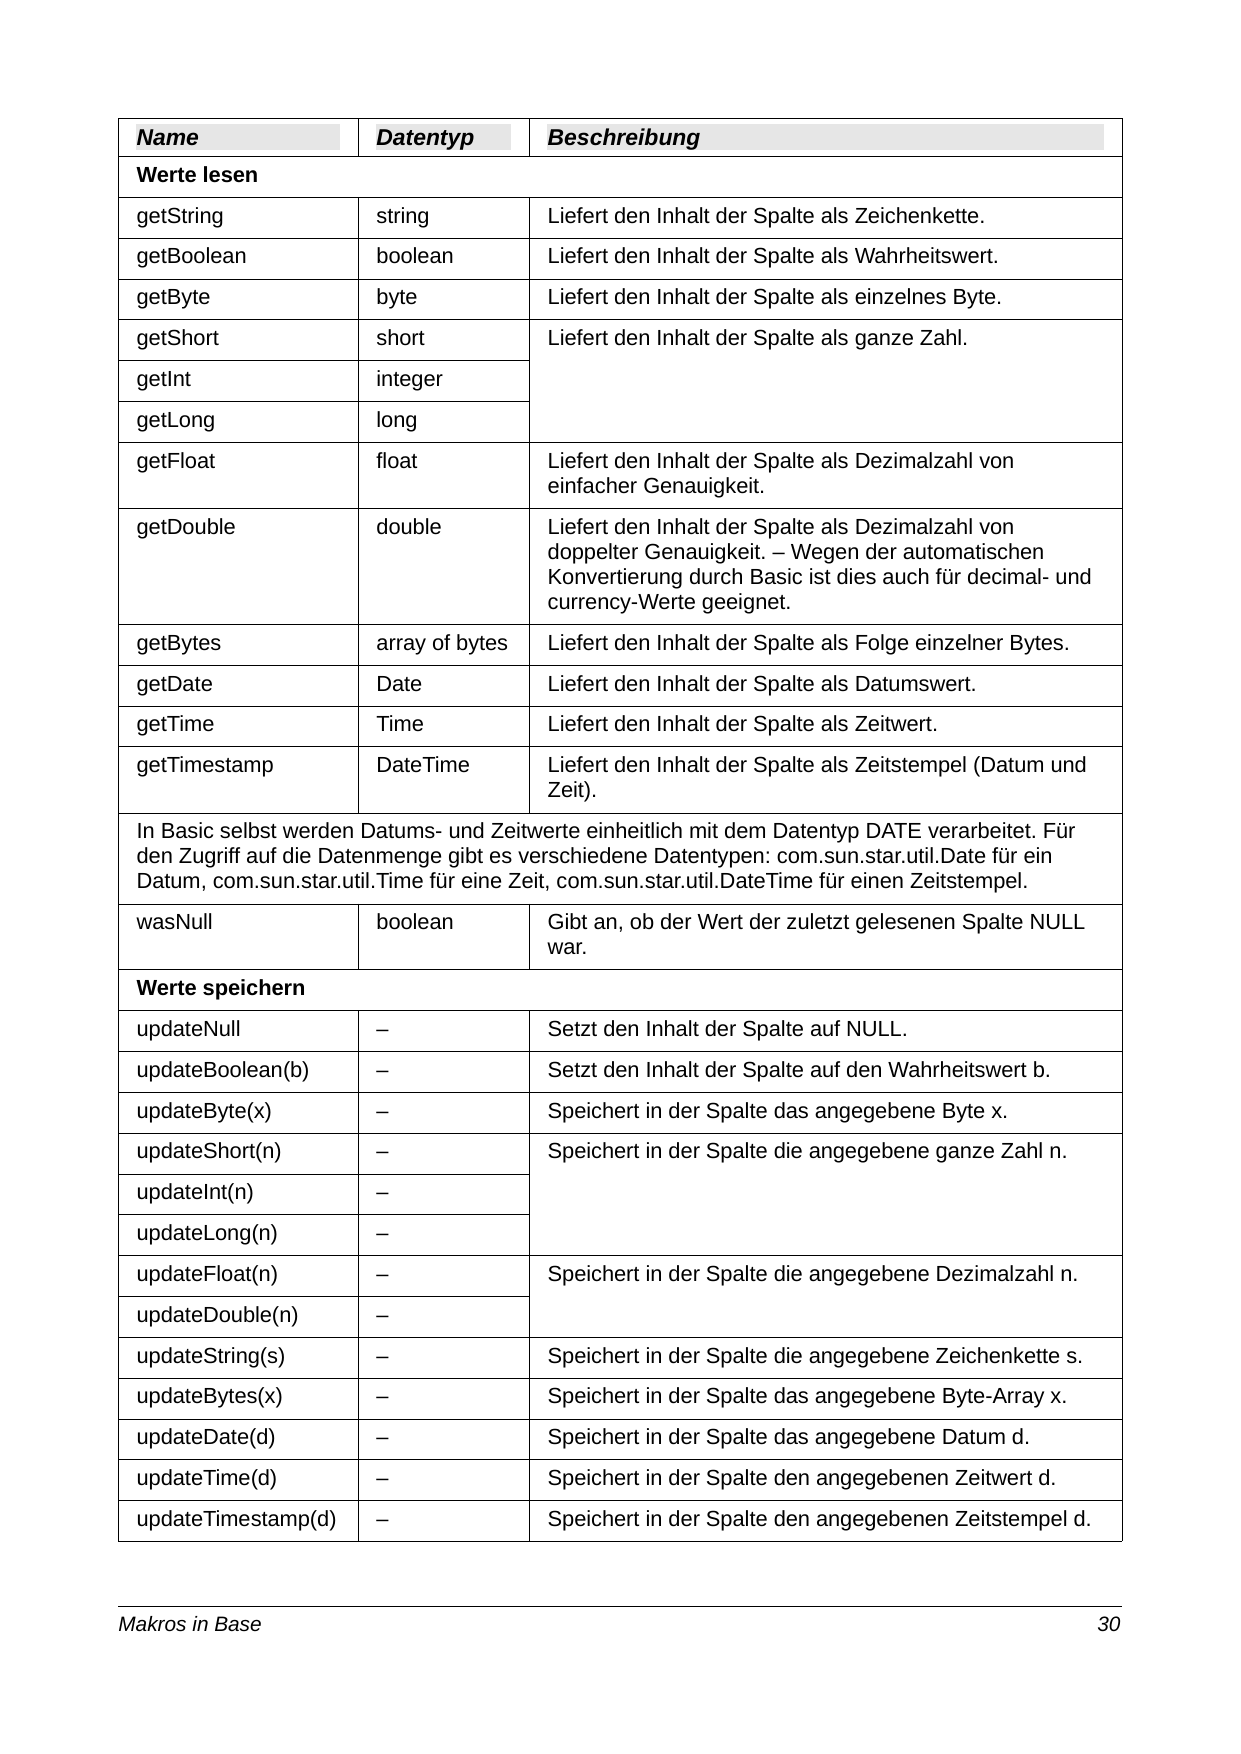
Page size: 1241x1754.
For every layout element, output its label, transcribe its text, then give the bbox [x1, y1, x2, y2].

table_cell Liefert den Inhalt der Spalte als Zeitwert. [530, 707, 1122, 746]
table_cell updateInt(n) [119, 1175, 358, 1214]
table_cell float [359, 443, 529, 508]
table_cell Werte lesen [119, 157, 1122, 197]
table_cell Setzt den Inhalt der Spalte auf den Wahrheitswert b. [530, 1052, 1122, 1092]
table_cell – [359, 1011, 529, 1051]
table_cell getInt [119, 361, 358, 401]
table_cell Liefert den Inhalt der Spalte als Wahrheitswert. [530, 239, 1122, 278]
table_cell – [359, 1215, 529, 1255]
table_cell Gibt an, ob der Wert der zuletzt gelesenen Spalte NULL war. [530, 905, 1122, 969]
table_cell Liefert den Inhalt der Spalte als ganze Zahl. [530, 320, 1122, 442]
table_cell getShort [119, 320, 358, 360]
table_cell In Basic selbst werden Datums- und Zeitwerte einheitlich mit dem Datentyp DATE verarbeitet. Für den Zugriff auf die Datenmenge gibt es verschiedene Datentypen: com.sun.star.util.Date für ein Datum, com.sun.star.util.Time für eine Zeit, com.sun.star.util.DateTime für einen Zeitstempel. [119, 814, 1122, 903]
table_cell boolean [359, 905, 529, 969]
table_cell Speichert in der Spalte das angegebene Byte-Array x. [530, 1379, 1122, 1418]
table_cell – [359, 1052, 529, 1092]
table_cell getLong [119, 402, 358, 442]
table_cell – [359, 1379, 529, 1418]
table_cell updateByte(x) [119, 1093, 358, 1133]
table_cell updateShort(n) [119, 1134, 358, 1173]
table_cell getBoolean [119, 239, 358, 278]
table_cell updateFloat(n) [119, 1256, 358, 1296]
table_cell Werte speichern [119, 970, 1122, 1010]
table_cell double [359, 509, 529, 624]
table_cell byte [359, 280, 529, 319]
table_cell updateTime(d) [119, 1460, 358, 1500]
table_cell Speichert in der Spalte das angegebene Datum d. [530, 1420, 1122, 1459]
table_cell – [359, 1420, 529, 1459]
table_cell updateDate(d) [119, 1420, 358, 1459]
table_cell updateBoolean(b) [119, 1052, 358, 1092]
table_cell Time [359, 707, 529, 746]
table_cell – [359, 1338, 529, 1378]
table_cell – [359, 1256, 529, 1296]
table_cell – [359, 1297, 529, 1337]
table_cell Liefert den Inhalt der Spalte als Dezimalzahl von einfacher Genauigkeit. [530, 443, 1122, 508]
table_cell Date [359, 666, 529, 706]
table_cell – [359, 1175, 529, 1214]
table_cell Speichert in der Spalte die angegebene Dezimalzahl n. [530, 1256, 1122, 1337]
table_cell Liefert den Inhalt der Spalte als Zeichenkette. [530, 198, 1122, 238]
table_cell Setzt den Inhalt der Spalte auf NULL. [530, 1011, 1122, 1051]
table_header Beschreibung [530, 119, 1122, 156]
table_cell Speichert in der Spalte den angegebenen Zeitstempel d. [530, 1501, 1122, 1541]
table_cell boolean [359, 239, 529, 278]
table_cell – [359, 1460, 529, 1500]
table_cell getDouble [119, 509, 358, 624]
table_header Name [119, 119, 358, 156]
table_cell getTime [119, 707, 358, 746]
table_cell string [359, 198, 529, 238]
table_cell wasNull [119, 905, 358, 969]
table_cell – [359, 1093, 529, 1133]
table_cell getDate [119, 666, 358, 706]
table_cell getTimestamp [119, 747, 358, 812]
table_cell – [359, 1134, 529, 1173]
table_cell getByte [119, 280, 358, 319]
table_cell updateDouble(n) [119, 1297, 358, 1337]
table_cell Speichert in der Spalte das angegebene Byte x. [530, 1093, 1122, 1133]
table_cell updateString(s) [119, 1338, 358, 1378]
table_cell Liefert den Inhalt der Spalte als einzelnes Byte. [530, 280, 1122, 319]
table_cell Speichert in der Spalte den angegebenen Zeitwert d. [530, 1460, 1122, 1500]
table_cell Liefert den Inhalt der Spalte als Dezimalzahl von doppelter Genauigkeit. – Wegen der automatischen Konvertierung durch Basic ist dies auch für decimal- und currency-Werte geeignet. [530, 509, 1122, 624]
table_header Datentyp [359, 119, 529, 156]
table_cell integer [359, 361, 529, 401]
table_cell Liefert den Inhalt der Spalte als Zeitstempel (Datum und Zeit). [530, 747, 1122, 812]
table_cell – [359, 1501, 529, 1541]
table_cell getBytes [119, 625, 358, 665]
table_cell long [359, 402, 529, 442]
table_cell getString [119, 198, 358, 238]
table_cell DateTime [359, 747, 529, 812]
table_cell Speichert in der Spalte die angegebene ganze Zahl n. [530, 1134, 1122, 1255]
table_cell array of bytes [359, 625, 529, 665]
table_cell updateNull [119, 1011, 358, 1051]
table_cell short [359, 320, 529, 360]
table_cell updateBytes(x) [119, 1379, 358, 1418]
table_cell getFloat [119, 443, 358, 508]
table_cell updateLong(n) [119, 1215, 358, 1255]
table_cell updateTimestamp(d) [119, 1501, 358, 1541]
table_cell Speichert in der Spalte die angegebene Zeichenkette s. [530, 1338, 1122, 1378]
table_cell Liefert den Inhalt der Spalte als Datumswert. [530, 666, 1122, 706]
table_cell Liefert den Inhalt der Spalte als Folge einzelner Bytes. [530, 625, 1122, 665]
